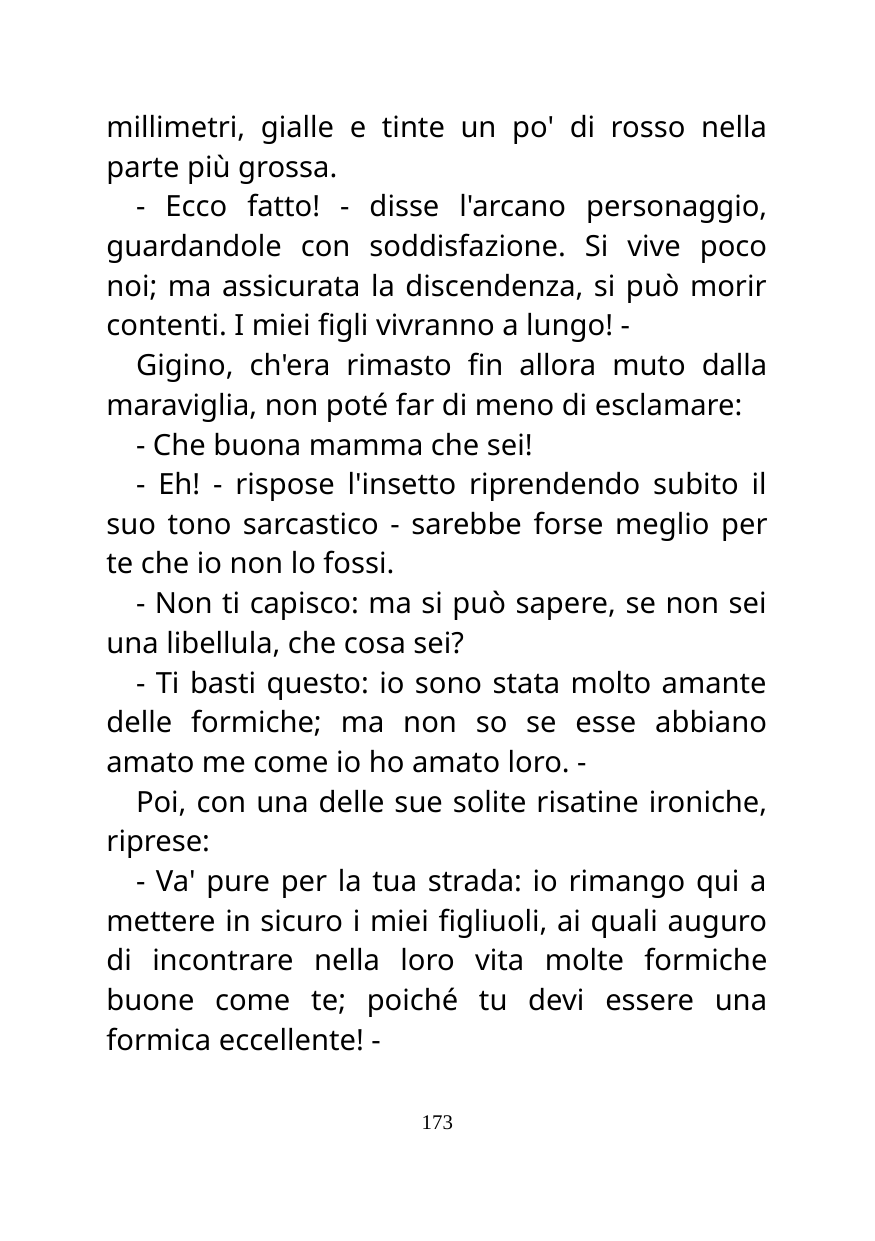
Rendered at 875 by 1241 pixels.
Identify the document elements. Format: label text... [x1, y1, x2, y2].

text - Ti basti questo: io sono stata molto amante delle formiche; ma non so se esse abbiano amato me come io ho amato loro. - [106, 662, 768, 781]
text millimetri, gialle e tinte un po' di rosso nella parte più grossa. [106, 106, 768, 186]
text Poi, con una delle sue solite risatine ironiche, riprese: [106, 781, 768, 860]
text Gigino, ch'era rimasto fin allora muto dalla maraviglia, non poté far di meno di esclamare: [106, 344, 768, 424]
text - Non ti capisco: ma si può sapere, se non sei una libellula, che cosa sei? [106, 582, 768, 662]
text - Va' pure per la tua strada: io rimango qui a mettere in sicuro i miei figliuoli, ai quali auguro di incontrare nella loro vita molte formiche buone come te; poiché tu devi essere una formica eccellente! - [106, 860, 768, 1059]
text - Eh! - rispose l'insetto riprendendo subito il suo tono sarcastico - sarebbe forse meglio per te che io non lo fossi. [106, 463, 768, 582]
text - Ecco fatto! - disse l'arcano personaggio, guardandole con soddisfazione. Si vive poco noi; ma assicurata la discendenza, si può morir contenti. I miei figli vivranno a lungo! - [106, 186, 768, 344]
text - Che buona mamma che sei! [106, 424, 768, 463]
